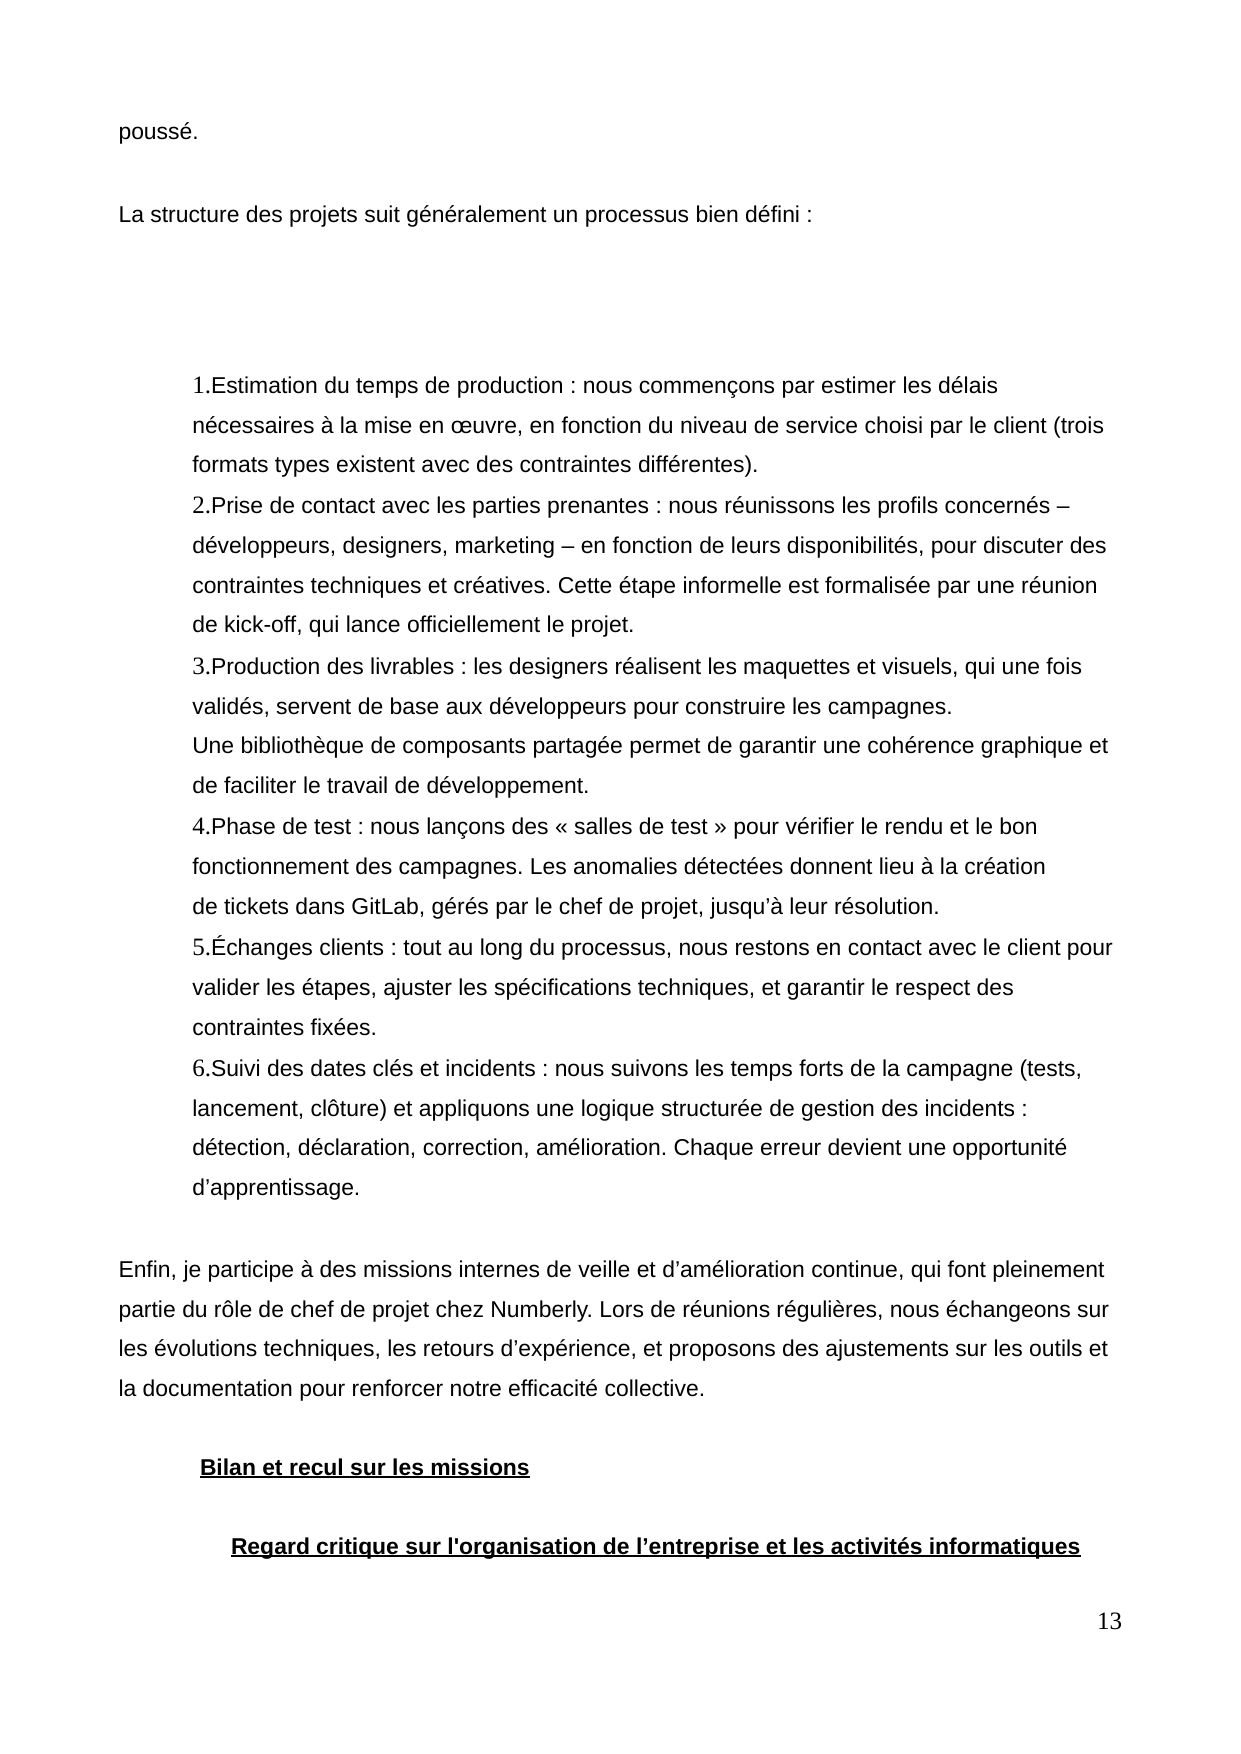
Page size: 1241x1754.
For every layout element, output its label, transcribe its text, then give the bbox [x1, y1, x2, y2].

text poussé. [118, 118, 1122, 145]
list Prise de contact avec les parties prenantes : nous réunissons les profils concernés – développeurs, designers, marketing – en fonction de leurs disponibilités, pour discuter des contraintes techniques et créatives. Cette étape informelle est formalisée par une réunion de kick-off, qui lance officiellement le projet. [118, 491, 1122, 638]
text La structure des projets suit généralement un processus bien défini : [118, 201, 1122, 227]
list Estimation du temps de production : nous commençons par estimer les délais nécessaires à la mise en œuvre, en fonction du niveau de service choisi par le client (trois formats types existent avec des contraintes différentes). [118, 370, 1122, 477]
list Phase de test : nous lançons des « salles de test » pour vérifier le rendu et le bon fonctionnement des campagnes. Les anomalies détectées donnent lieu à la création de tickets dans GitLab, gérés par le chef de projet, jusqu’à leur résolution. [118, 811, 1122, 919]
list Regard critique sur l'organisation de l’entreprise et les activités informatiques [193, 1533, 1122, 1559]
list Bilan et recul sur les missions [156, 1454, 1122, 1480]
list Production des livrables : les designers réalisent les maquettes et visuels, qui une fois validés, servent de base aux développeurs pour construire les campagnes. Une bibliothèque de composants partagée permet de garantir une cohérence graphique et de faciliter le travail de développement. [118, 651, 1122, 798]
list Suivi des dates clés et incidents : nous suivons les temps forts de la campagne (tests, lancement, clôture) et appliquons une logique structurée de gestion des incidents : détection, déclaration, correction, amélioration. Chaque erreur devient une opportunité d’apprentissage. [118, 1053, 1122, 1200]
list Échanges clients : tout au long du processus, nous restons en contact avec le client pour valider les étapes, ajuster les spécifications techniques, et garantir le respect des contraintes fixées. [118, 932, 1122, 1040]
text Enfin, je participe à des missions internes de veille et d’amélioration continue, qui font pleinement partie du rôle de chef de projet chez Numberly. Lors de réunions régulières, nous échangeons sur les évolutions techniques, les retours d’expérience, et proposons des ajustements sur les outils et la documentation pour renforcer notre efficacité collective. [118, 1256, 1122, 1401]
